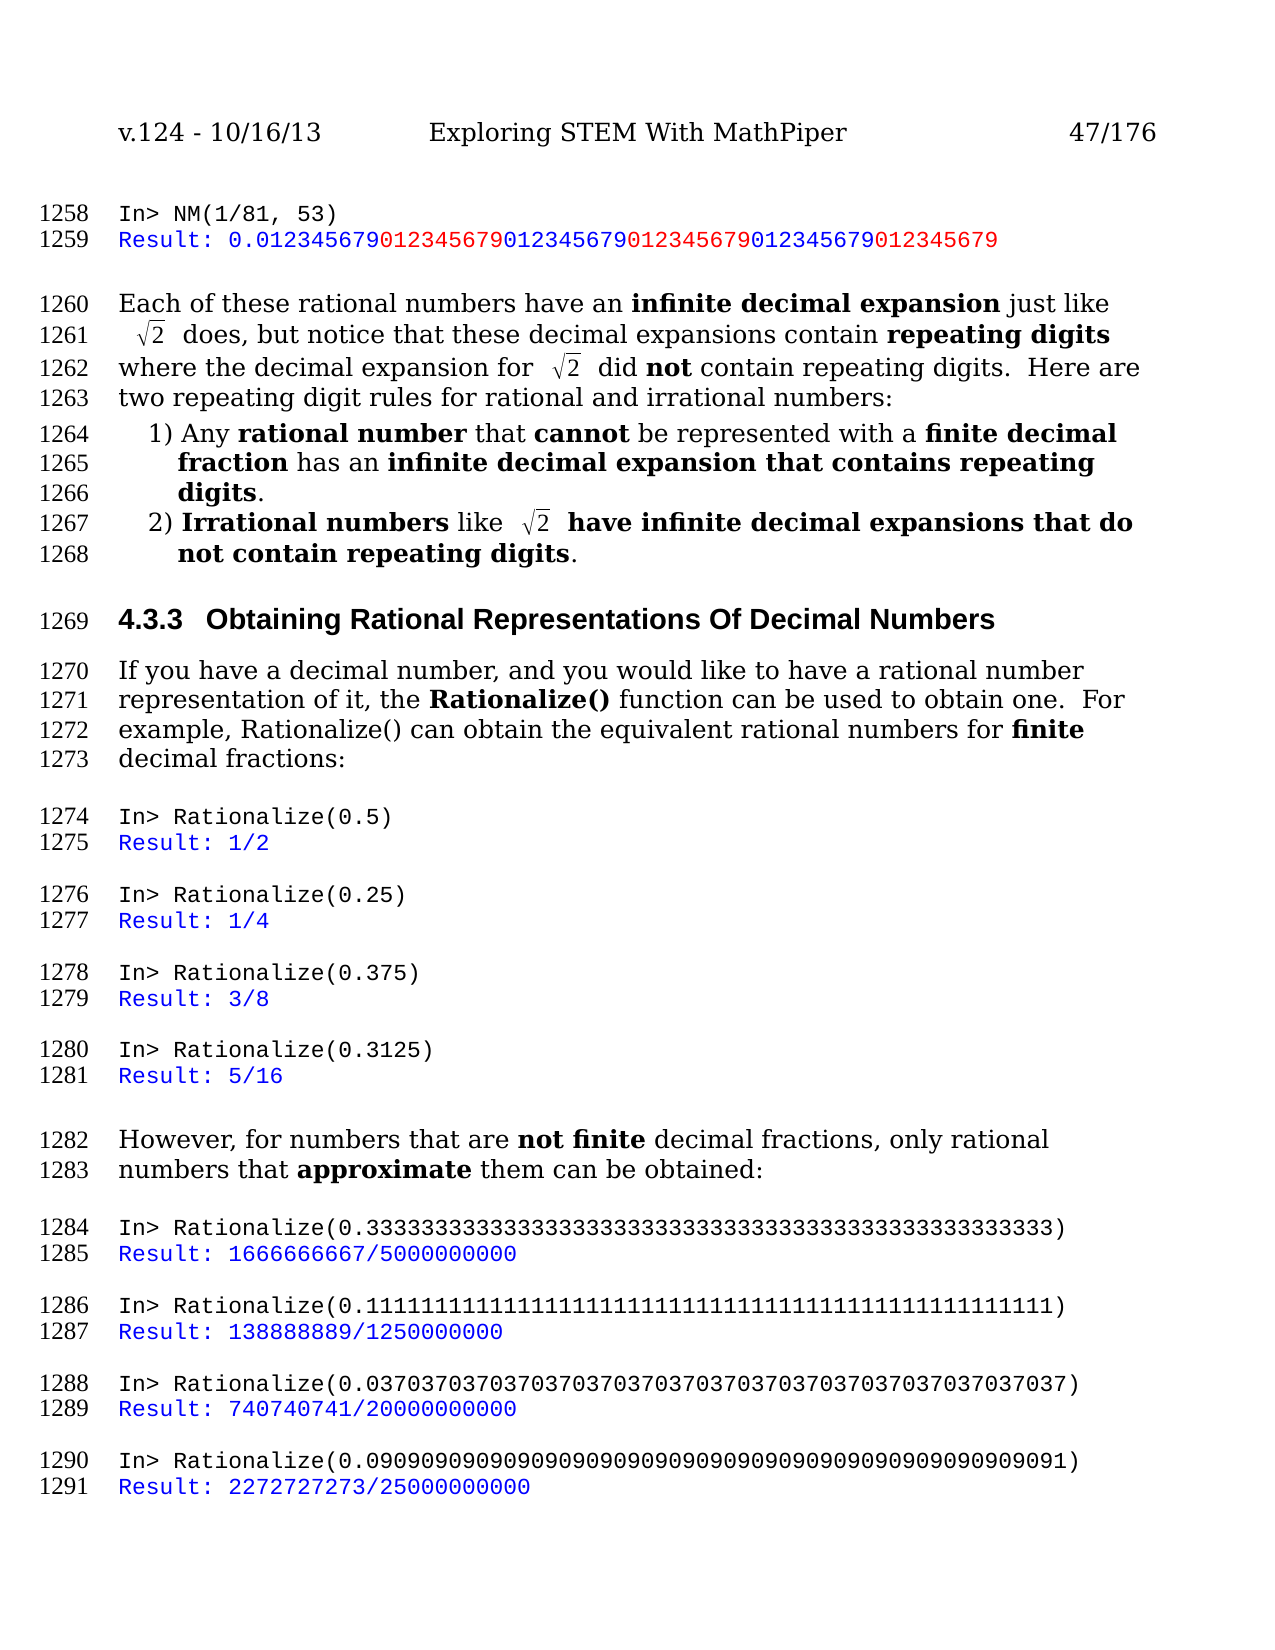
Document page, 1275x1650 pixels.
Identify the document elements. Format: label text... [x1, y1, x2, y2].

text Each of these rational numbers have an infinite decimal expansion just likedoes, but notice that these decimal expansions contain repeating digits where the decimal expansion fordid not contain repeating digits. Here are two repeating digit rules for rational and irrational numbers: [118, 289, 1157, 413]
text Result: 138888889/1250000000 [118, 1320, 1157, 1346]
text In> Rationalize(0.3125) [118, 1039, 1157, 1065]
text Result: 1/2 [118, 831, 1157, 857]
text In> Rationalize(0.25) [118, 883, 1157, 909]
text In> Rationalize(0.33333333333333333333333333333333333333333333333333) [118, 1216, 1157, 1242]
text Result: 1666666667/5000000000 [118, 1242, 1157, 1268]
text Result: 2272727273/25000000000 [118, 1476, 1157, 1502]
text In> Rationalize(0.11111111111111111111111111111111111111111111111111) [118, 1294, 1157, 1320]
text Result: 1/4 [118, 909, 1157, 935]
text In> NM(1/81, 53) [118, 203, 1157, 229]
text Result: 5/16 [118, 1065, 1157, 1091]
subtitle Obtaining Rational Representations Of Decimal Numbers [118, 602, 1157, 635]
text Result: 3/8 [118, 987, 1157, 1013]
text 2) Irrational numbers likehave infinite decimal expansions that do not contain repeating digits. [148, 507, 1157, 569]
text If you have a decimal number, and you would like to have a rational number representation of it, the Rationalize() function can be used to obtain one. For example, Rationalize() can obtain the equivalent rational numbers for finite decimal fractions: [118, 656, 1157, 773]
text 1) Any rational number that cannot be represented with a finite decimal fraction has an infinite decimal expansion that contains repeating digits. [148, 419, 1157, 507]
text Result: 0.012345679012345679012345679012345679012345679012345679 [118, 229, 1157, 254]
text Result: 740740741/20000000000 [118, 1398, 1157, 1424]
text However, for numbers that are not finite decimal fractions, only rational numbers that approximate them can be obtained: [118, 1126, 1157, 1184]
text In> Rationalize(0.5) [118, 805, 1157, 831]
text In> Rationalize(0.375) [118, 961, 1157, 987]
text In> Rationalize(0.037037037037037037037037037037037037037037037037037) [118, 1372, 1157, 1398]
text In> Rationalize(0.090909090909090909090909090909090909090909090909091) [118, 1450, 1157, 1476]
